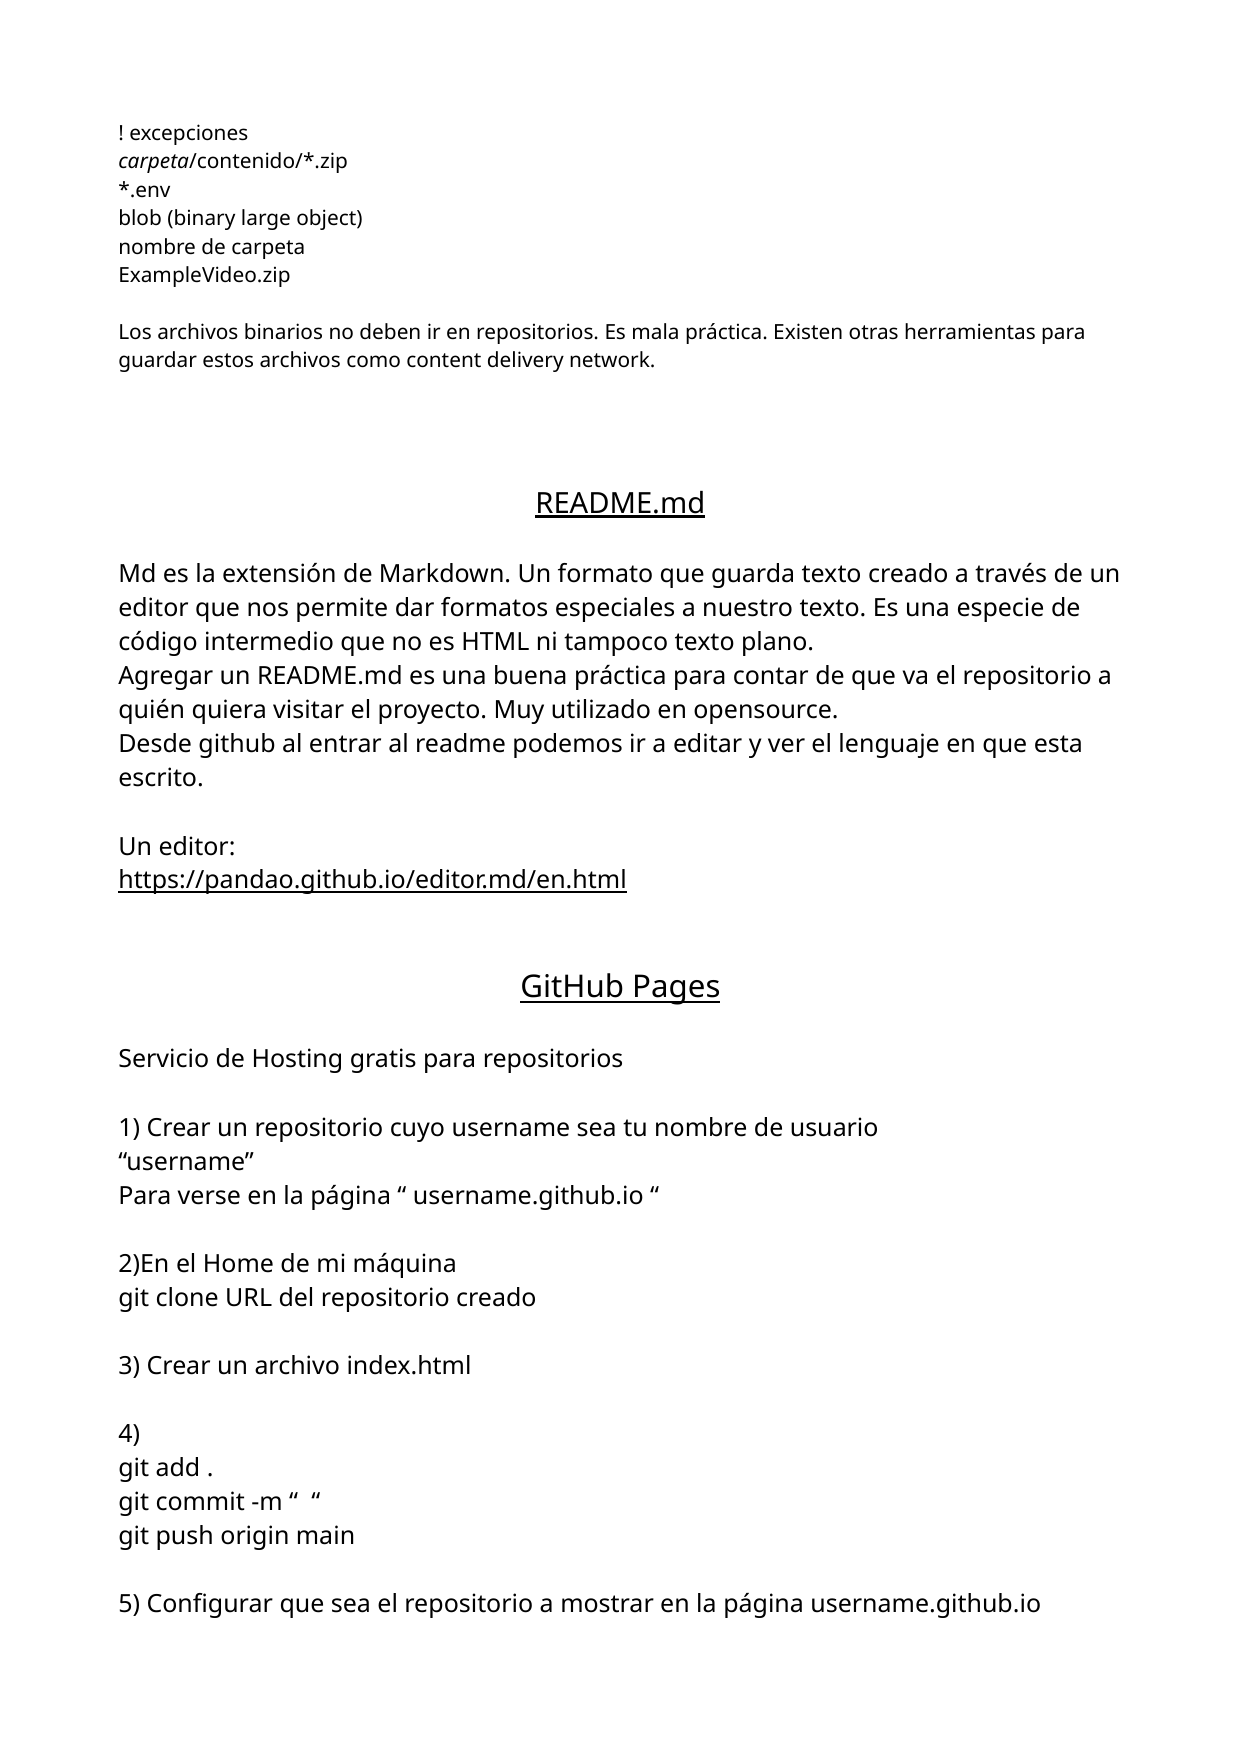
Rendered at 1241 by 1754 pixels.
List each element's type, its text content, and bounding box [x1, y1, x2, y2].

text 2)En el Home de mi máquina [118, 1245, 1122, 1279]
text Para verse en la página “ username.github.io “ [118, 1177, 1122, 1211]
text git commit -m “ “ [118, 1484, 1122, 1518]
text Servicio de Hosting gratis para repositorios [118, 1041, 1122, 1075]
text git clone URL del repositorio creado [118, 1279, 1122, 1313]
text 3) Crear un archivo index.html [118, 1348, 1122, 1382]
text blob (binary large object) [118, 203, 1122, 232]
text README.md [118, 482, 1122, 522]
text Los archivos binarios no deben ir en repositorios. Es mala práctica. Existen otras herramientas para guardar estos archivos como content delivery network. [118, 317, 1122, 374]
text carpeta/contenido/*.zip [118, 147, 1122, 175]
text 4) [118, 1416, 1122, 1450]
text 1) Crear un repositorio cuyo username sea tu nombre de usuario [118, 1109, 1122, 1143]
text ! excepciones [118, 118, 1122, 147]
text ExampleVideo.zip [118, 260, 1122, 289]
text Desde github al entrar al readme podemos ir a editar y ver el lenguaje en que esta escrito. [118, 726, 1122, 794]
text https://pandao.github.io/editor.md/en.html [118, 862, 1122, 896]
text Agregar un README.md es una buena práctica para contar de que va el repositorio a quién quiera visitar el proyecto. Muy utilizado en opensource. [118, 658, 1122, 726]
text git add . [118, 1450, 1122, 1484]
text Un editor: [118, 828, 1122, 862]
text Md es la extensión de Markdown. Un formato que guarda texto creado a través de un editor que nos permite dar formatos especiales a nuestro texto. Es una especie de código intermedio que no es HTML ni tampoco texto plano. [118, 556, 1122, 658]
text GitHub Pages [118, 964, 1122, 1007]
text “username” [118, 1143, 1122, 1177]
text git push origin main [118, 1518, 1122, 1552]
text 5) Configurar que sea el repositorio a mostrar en la página username.github.io [118, 1586, 1122, 1620]
text *.env [118, 175, 1122, 203]
text nombre de carpeta [118, 232, 1122, 260]
